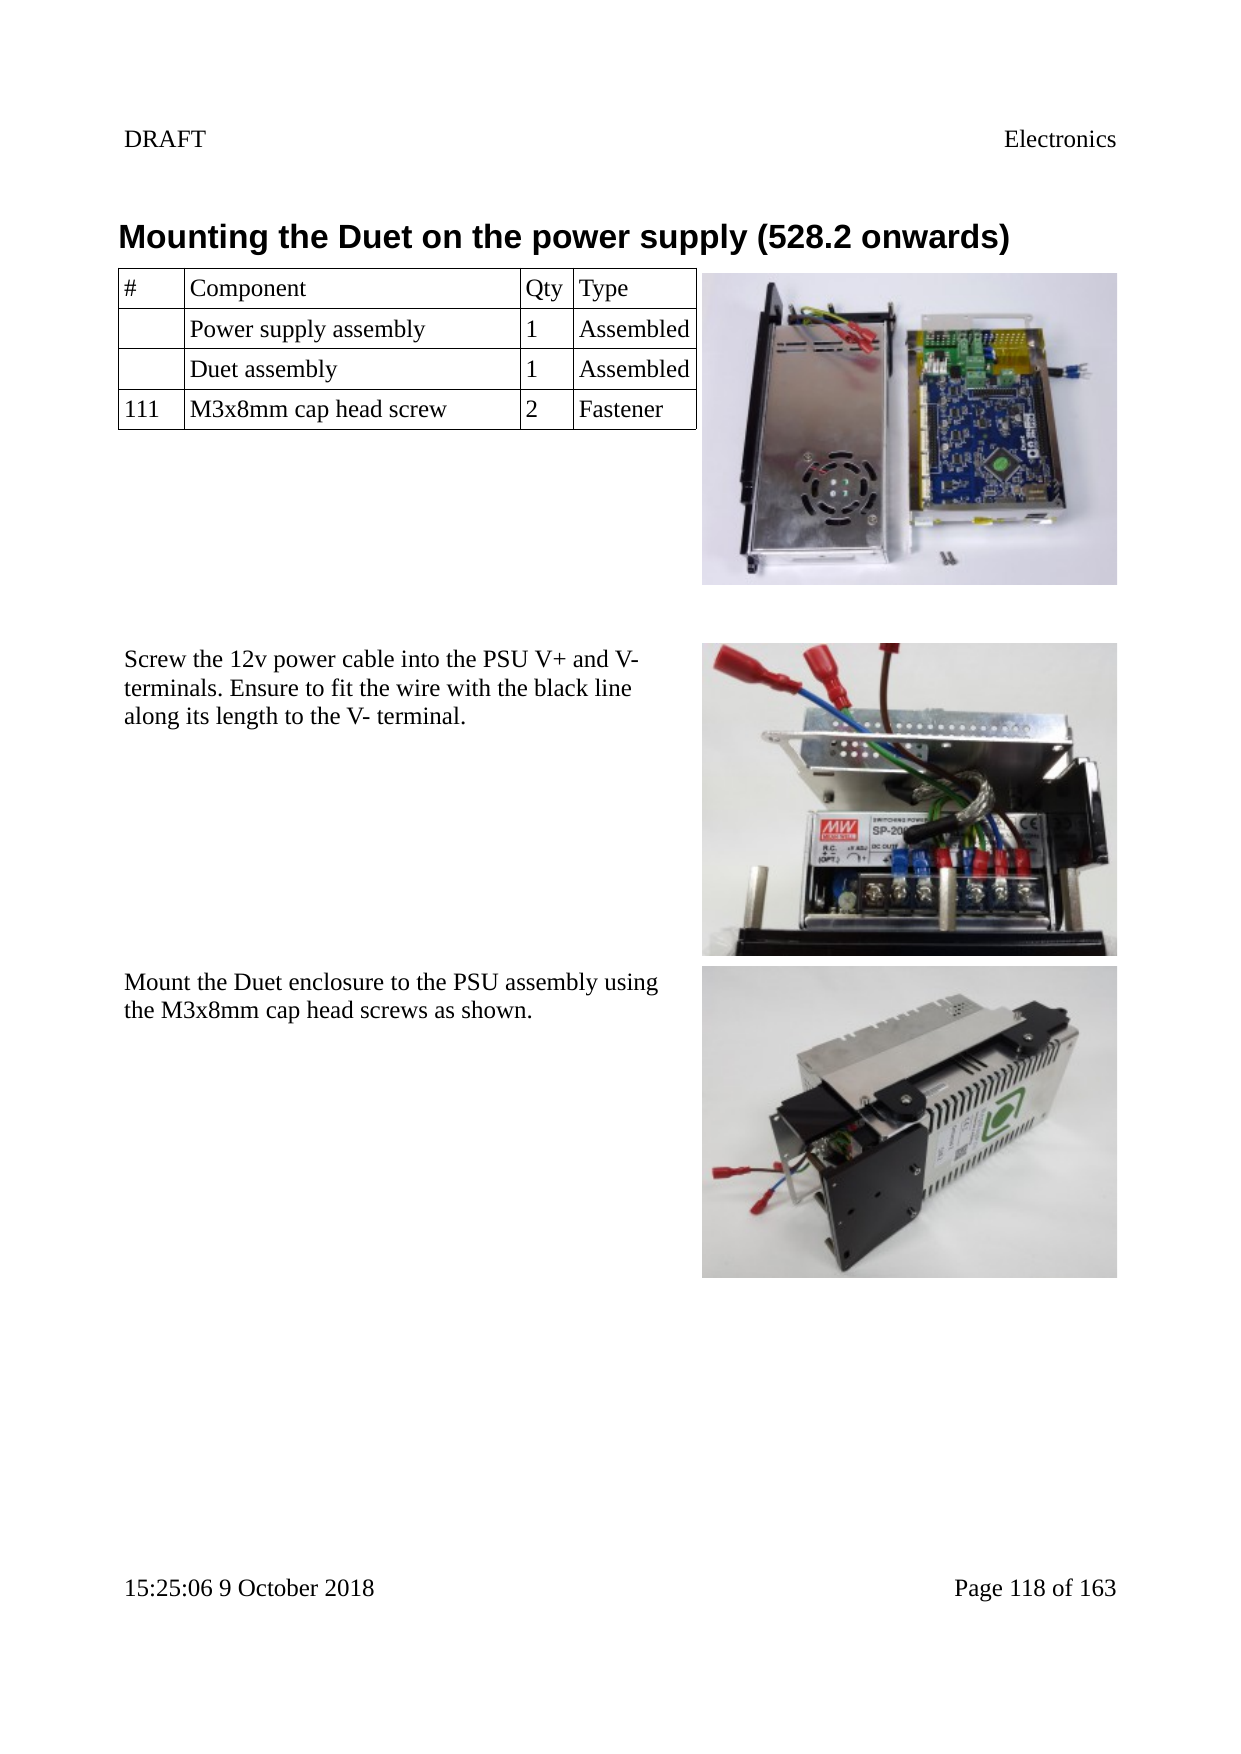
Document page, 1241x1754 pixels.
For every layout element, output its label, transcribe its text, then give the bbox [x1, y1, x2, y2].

picture [702, 273, 1118, 585]
table_cell 1 [521, 309, 573, 348]
table_cell [119, 349, 184, 389]
table_cell Assembled [574, 349, 696, 389]
table_cell [696, 961, 1123, 1283]
table_cell [119, 309, 184, 348]
table_cell [573, 430, 696, 591]
table_header [696, 638, 1123, 961]
table_cell 1 [521, 349, 573, 389]
table_cell Power supply assembly [185, 309, 520, 348]
table_cell M3x8mm cap head screw [185, 390, 520, 429]
table_cell [118, 430, 184, 591]
picture [702, 643, 1118, 956]
picture [702, 966, 1118, 1278]
table_header Component [185, 269, 520, 308]
table_header Screw the 12v power cable into the PSU V+ and V- terminals. Ensure to fit the wire with the black line along its length to the V- terminal. [118, 638, 696, 961]
table_header # [119, 269, 184, 308]
table_header [696, 268, 1123, 591]
table_header Type [574, 269, 696, 308]
table_cell [520, 430, 573, 591]
table_cell Mount the Duet enclosure to the PSU assembly using the M3x8mm cap head screws as shown. [118, 961, 696, 1283]
table_cell Duet assembly [185, 349, 520, 389]
table_cell 2 [521, 390, 573, 429]
table_header Qty [521, 269, 573, 308]
table_cell Fastener [574, 390, 696, 429]
table_cell Assembled [574, 309, 696, 348]
table_cell 111 [119, 390, 184, 429]
subtitle Mounting the Duet on the power supply (528.2 onwards) [118, 217, 1122, 255]
table_cell [184, 430, 520, 591]
